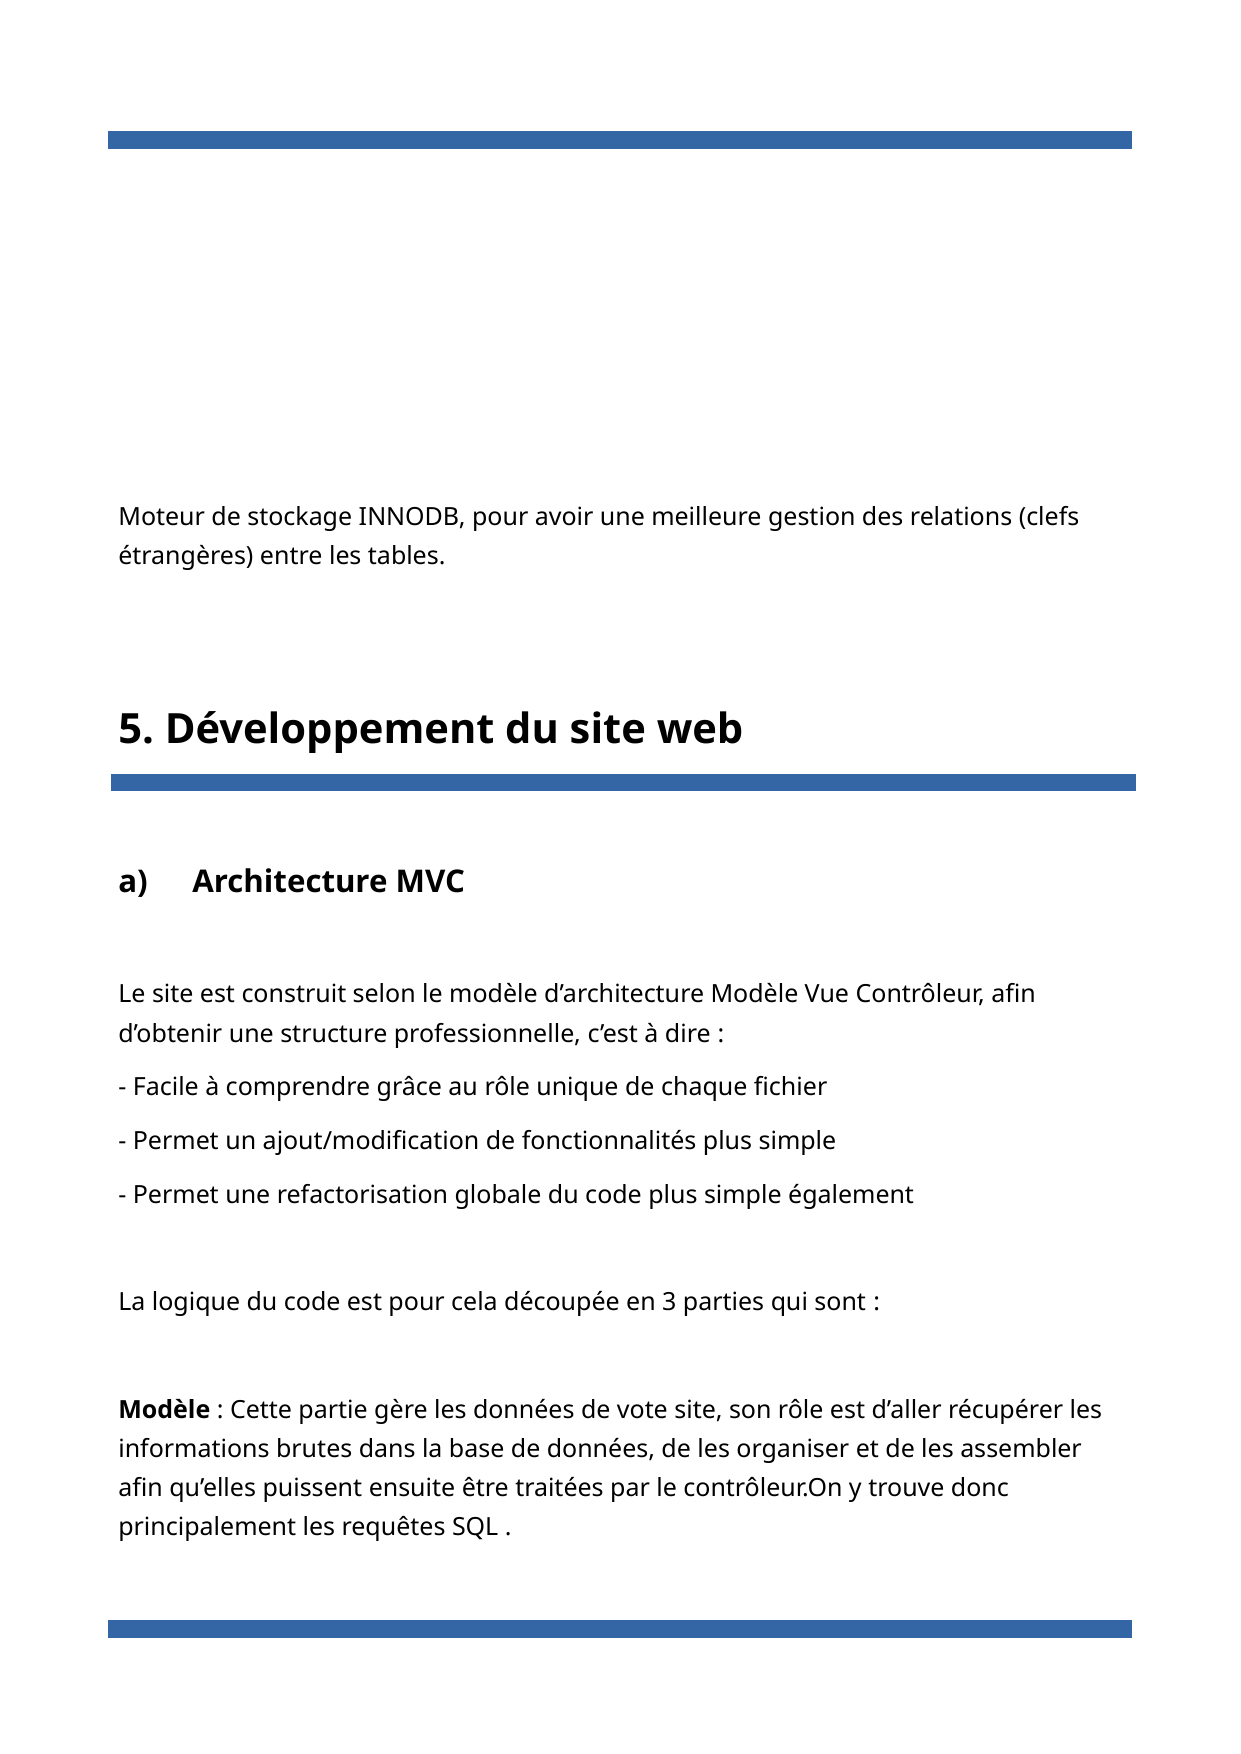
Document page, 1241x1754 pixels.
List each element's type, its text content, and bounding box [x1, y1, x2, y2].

text - Permet un ajout/modification de fonctionnalités plus simple [118, 1123, 1122, 1157]
text - Facile à comprendre grâce au rôle unique de chaque fichier [118, 1069, 1122, 1103]
text Modèle : Cette partie gère les données de vote site, son rôle est d’aller récupérer les informations brutes dans la base de données, de les organiser et de les assembler afin qu’elles puissent ensuite être traitées par le contrôleur.On y trouve donc principalement les requêtes SQL . [118, 1392, 1122, 1543]
text Le site est construit selon le modèle d’architecture Modèle Vue Contrôleur, afin d’obtenir une structure professionnelle, c’est à dire : [118, 976, 1122, 1049]
text La logique du code est pour cela découpée en 3 parties qui sont : [118, 1284, 1122, 1318]
text a) Architecture MVC [118, 859, 1122, 901]
text Moteur de stockage INNODB, pour avoir une meilleure gestion des relations (clefs étrangères) entre les tables. [118, 499, 1122, 572]
text 5. Développement du site web [118, 699, 1122, 756]
text - Permet une refactorisation globale du code plus simple également [118, 1177, 1122, 1211]
